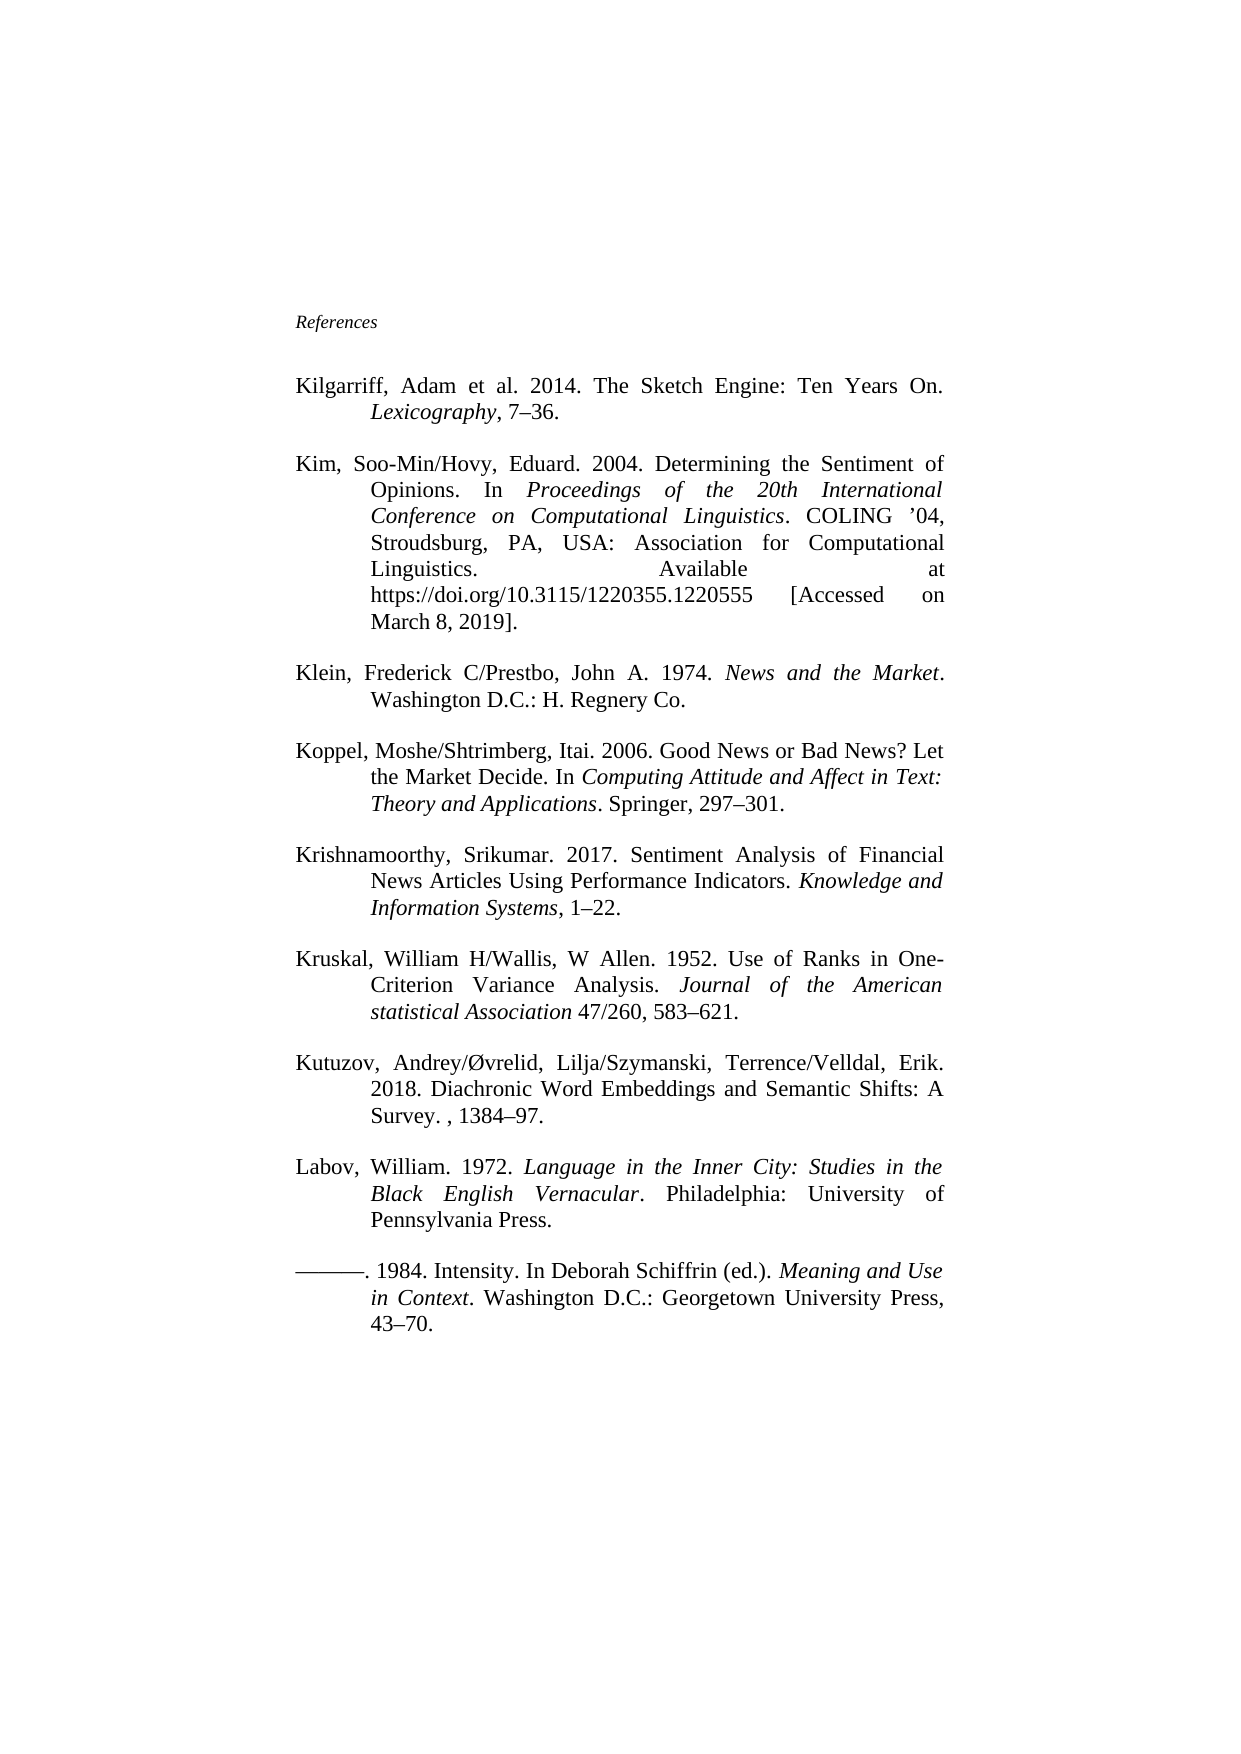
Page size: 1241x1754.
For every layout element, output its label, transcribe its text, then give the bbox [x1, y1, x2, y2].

text Kim, Soo-Min/Hovy, Eduard. 2004. Determining the Sentiment of Opinions. In Proceedings of the 20th International Conference on Computational Linguistics. COLING ’04, Stroudsburg, PA, USA: Association for Computational Linguistics. Available at https://doi.org/10.3115/1220355.1220555 [Accessed on March 8, 2019]. [295, 450, 945, 634]
text ———. 1984. Intensity. In Deborah Schiffrin (ed.). Meaning and Use in Context. Washington D.C.: Georgetown University Press, 43–70. [295, 1257, 945, 1336]
text Koppel, Moshe/Shtrimberg, Itai. 2006. Good News or Bad News? Let the Market Decide. In Computing Attitude and Affect in Text: Theory and Applications. Springer, 297–301. [295, 737, 945, 816]
text Klein, Frederick C/Prestbo, John A. 1974. News and the Market. Washington D.C.: H. Regnery Co. [295, 659, 945, 712]
text Kutuzov, Andrey/Øvrelid, Lilja/Szymanski, Terrence/Velldal, Erik. 2018. Diachronic Word Embeddings and Semantic Shifts: A Survey. , 1384–97. [295, 1049, 945, 1128]
text Krishnamoorthy, Srikumar. 2017. Sentiment Analysis of Financial News Articles Using Performance Indicators. Knowledge and Information Systems, 1–22. [295, 841, 945, 920]
text Kruskal, William H/Wallis, W Allen. 1952. Use of Ranks in One-Criterion Variance Analysis. Journal of the American statistical Association 47/260, 583–621. [295, 945, 945, 1024]
text Kilgarriff, Adam et al. 2014. The Sketch Engine: Ten Years On. Lexicography, 7–36. [295, 372, 945, 425]
text Labov, William. 1972. Language in the Inner City: Studies in the Black English Vernacular. Philadelphia: University of Pennsylvania Press. [295, 1153, 945, 1232]
